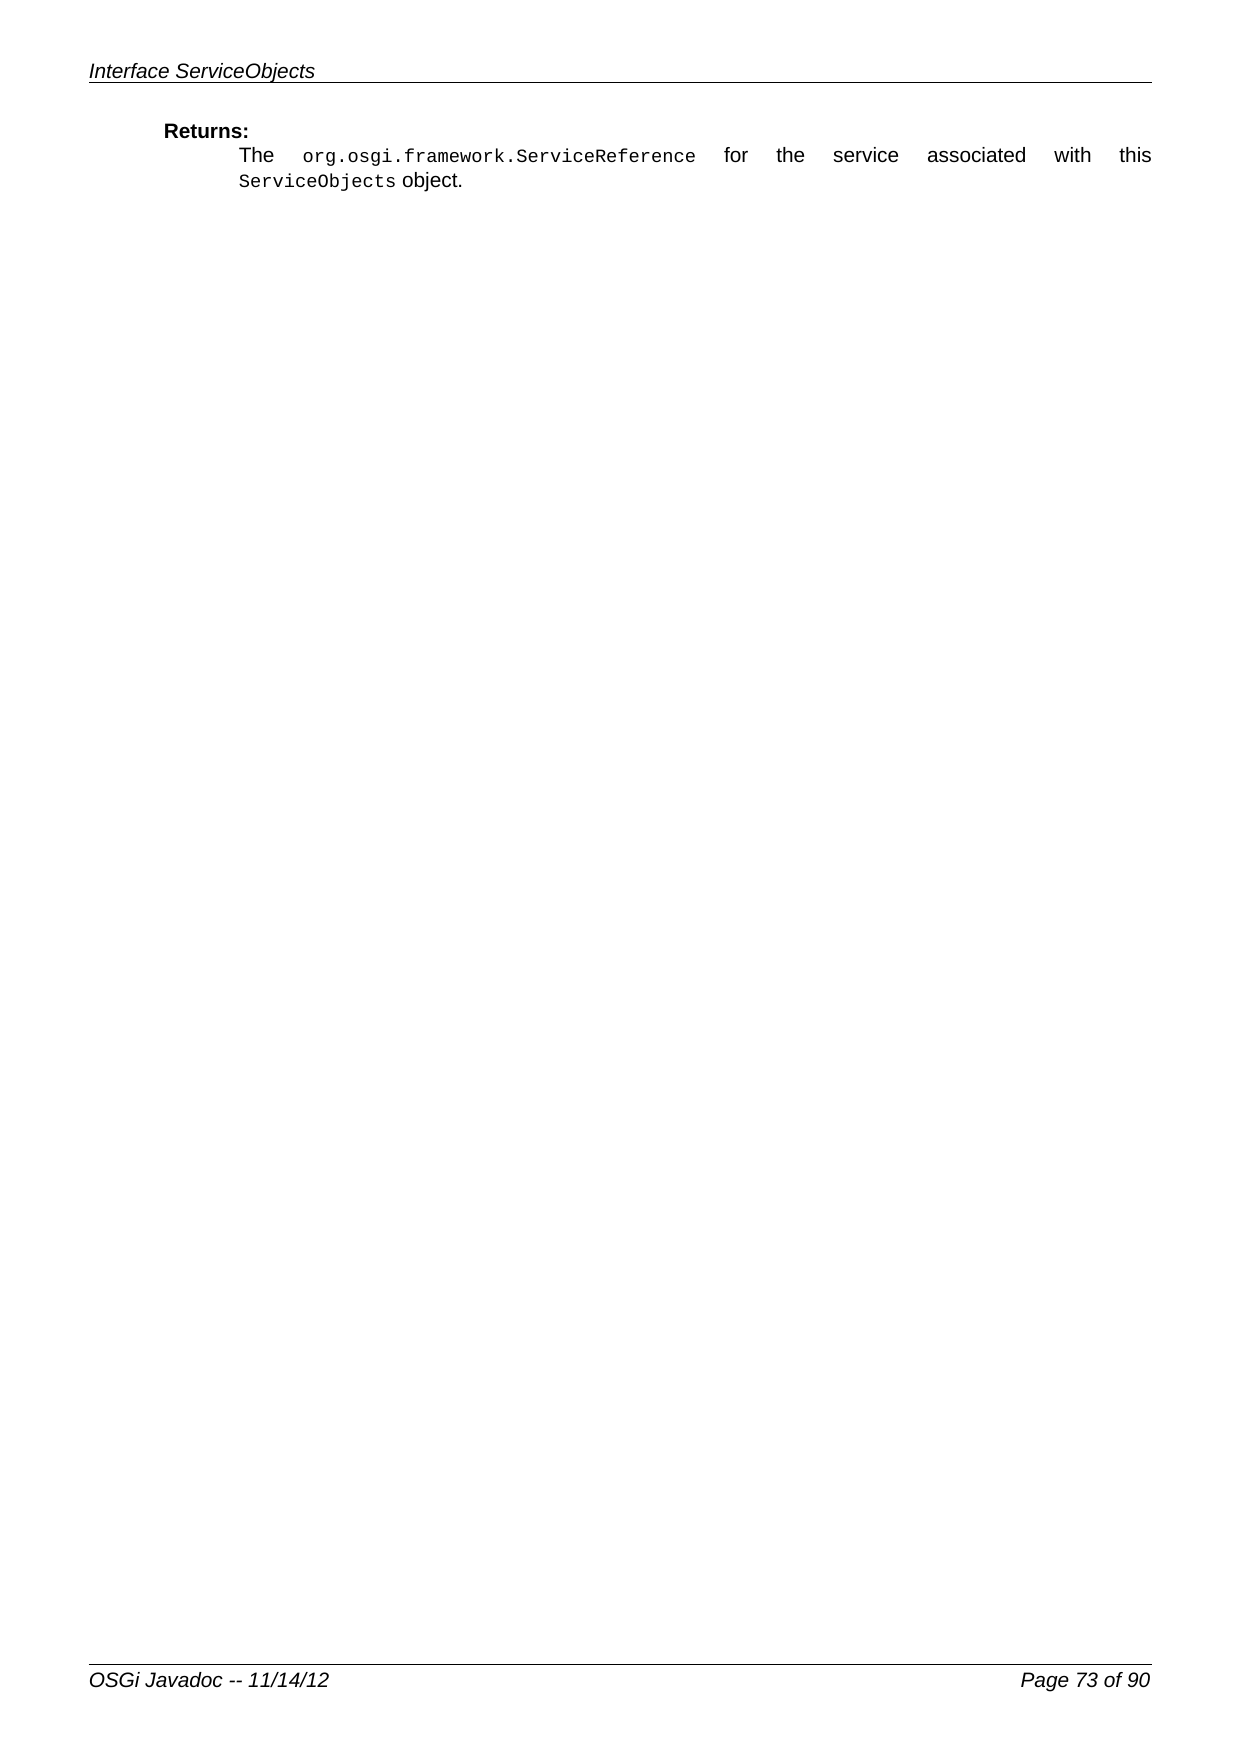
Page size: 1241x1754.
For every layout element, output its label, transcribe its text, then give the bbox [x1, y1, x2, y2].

text Returns: [163, 118, 1152, 142]
text The org.osgi.framework.ServiceReference for the service associated with this ServiceObjects object. [238, 142, 1152, 193]
